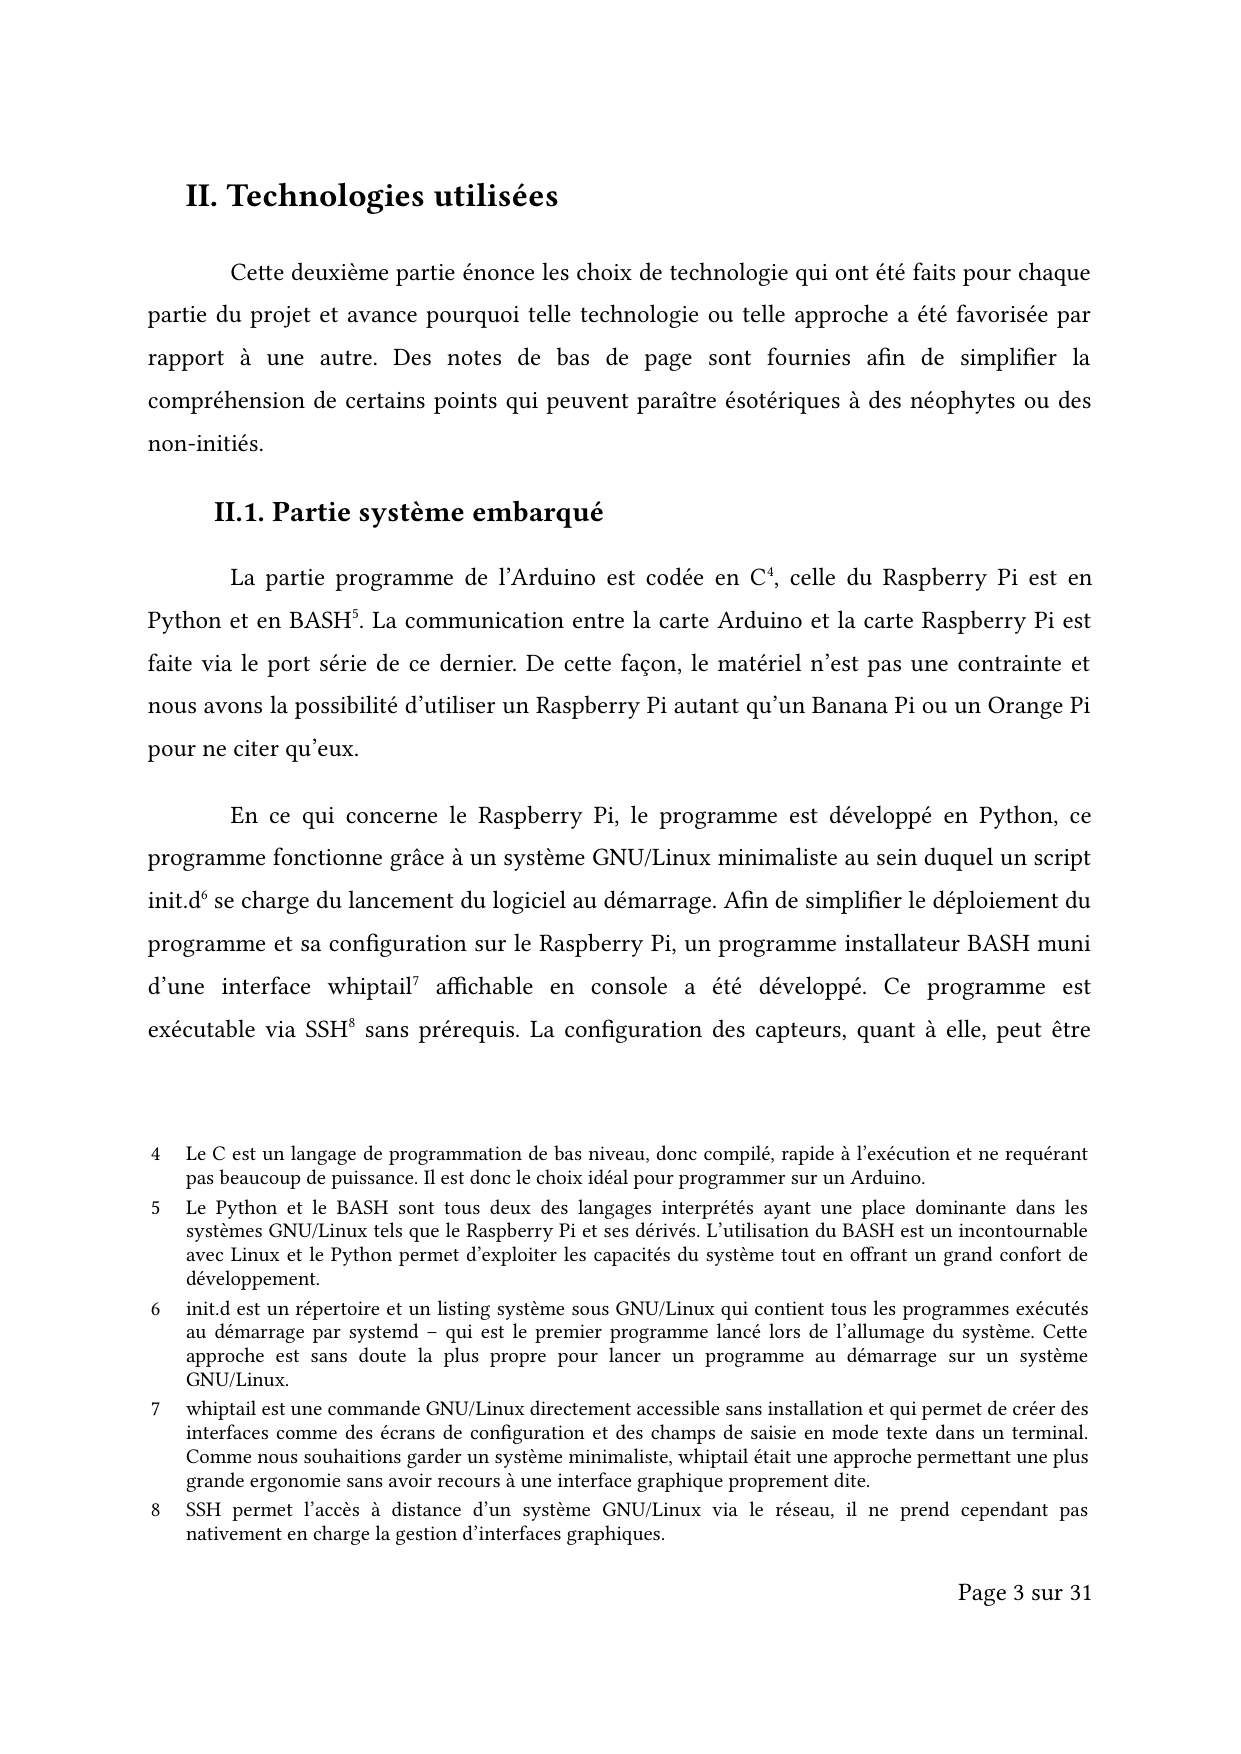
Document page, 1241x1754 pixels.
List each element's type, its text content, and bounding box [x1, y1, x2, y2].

text whiptail est une commande GNU/Linux directement accessible sans installation et qui permet de créer des interfaces comme des écrans de configuration et des champs de saisie en mode texte dans un terminal. Comme nous souhaitions garder un système minimaliste, whiptail était une approche permettant une plus grande ergonomie sans avoir recours à une interface graphique proprement dite. [148, 1394, 1093, 1495]
text La partie programme de l’Arduino est codée en C, celle du Raspberry Pi est en Python et en BASH. La communication entre la carte Arduino et la carte Raspberry Pi est faite via le port série de ce dernier. De cette façon, le matériel n’est pas une contrainte et nous avons la possibilité d’utiliser un Raspberry Pi autant qu’un Banana Pi ou un Orange Pi pour ne citer qu’eux. [148, 563, 1093, 763]
text SSH permet l’accès à distance d’un système GNU/Linux via le réseau, il ne prend cependant pas nativement en charge la gestion d’interfaces graphiques. [148, 1495, 1093, 1548]
text Le C est un langage de programmation de bas niveau, donc compilé, rapide à l’exécution et ne requérant pas beaucoup de puissance. Il est donc le choix idéal pour programmer sur un Arduino. [148, 1139, 1093, 1192]
text En ce qui concerne le Raspberry Pi, le programme est développé en Python, ce programme fonctionne grâce à un système GNU/Linux minimaliste au sein duquel un script init.d se charge du lancement du logiciel au démarrage. Afin de simplifier le déploiement du programme et sa configuration sur le Raspberry Pi, un programme installateur BASH muni d’une interface whiptail affichable en console a été développé. Ce programme est exécutable via SSH sans prérequis. La configuration des capteurs, quant à elle, peut être [148, 801, 1093, 1043]
text Le Python et le BASH sont tous deux des langages interprétés ayant une place dominante dans les systèmes GNU/Linux tels que le Raspberry Pi et ses dérivés. L’utilisation du BASH est un incontournable avec Linux et le Python permet d’exploiter les capacités du système tout en offrant un grand confort de développement. [148, 1192, 1093, 1293]
text Cette deuxième partie énonce les choix de technologie qui ont été faits pour chaque partie du projet et avance pourquoi telle technologie ou telle approche a été favorisée par rapport à une autre. Des notes de bas de page sont fournies afin de simplifier la compréhension de certains points qui peuvent paraître ésotériques à des néophytes ou des non-initiés. [148, 258, 1093, 457]
text init.d est un répertoire et un listing système sous GNU/Linux qui contient tous les programmes exécutés au démarrage par systemd – qui est le premier programme lancé lors de l’allumage du système. Cette approche est sans doute la plus propre pour lancer un programme au démarrage sur un système GNU/Linux. [148, 1293, 1093, 1394]
subtitle Partie système embarqué [148, 495, 1093, 529]
subtitle Technologies utilisées [177, 177, 1093, 215]
